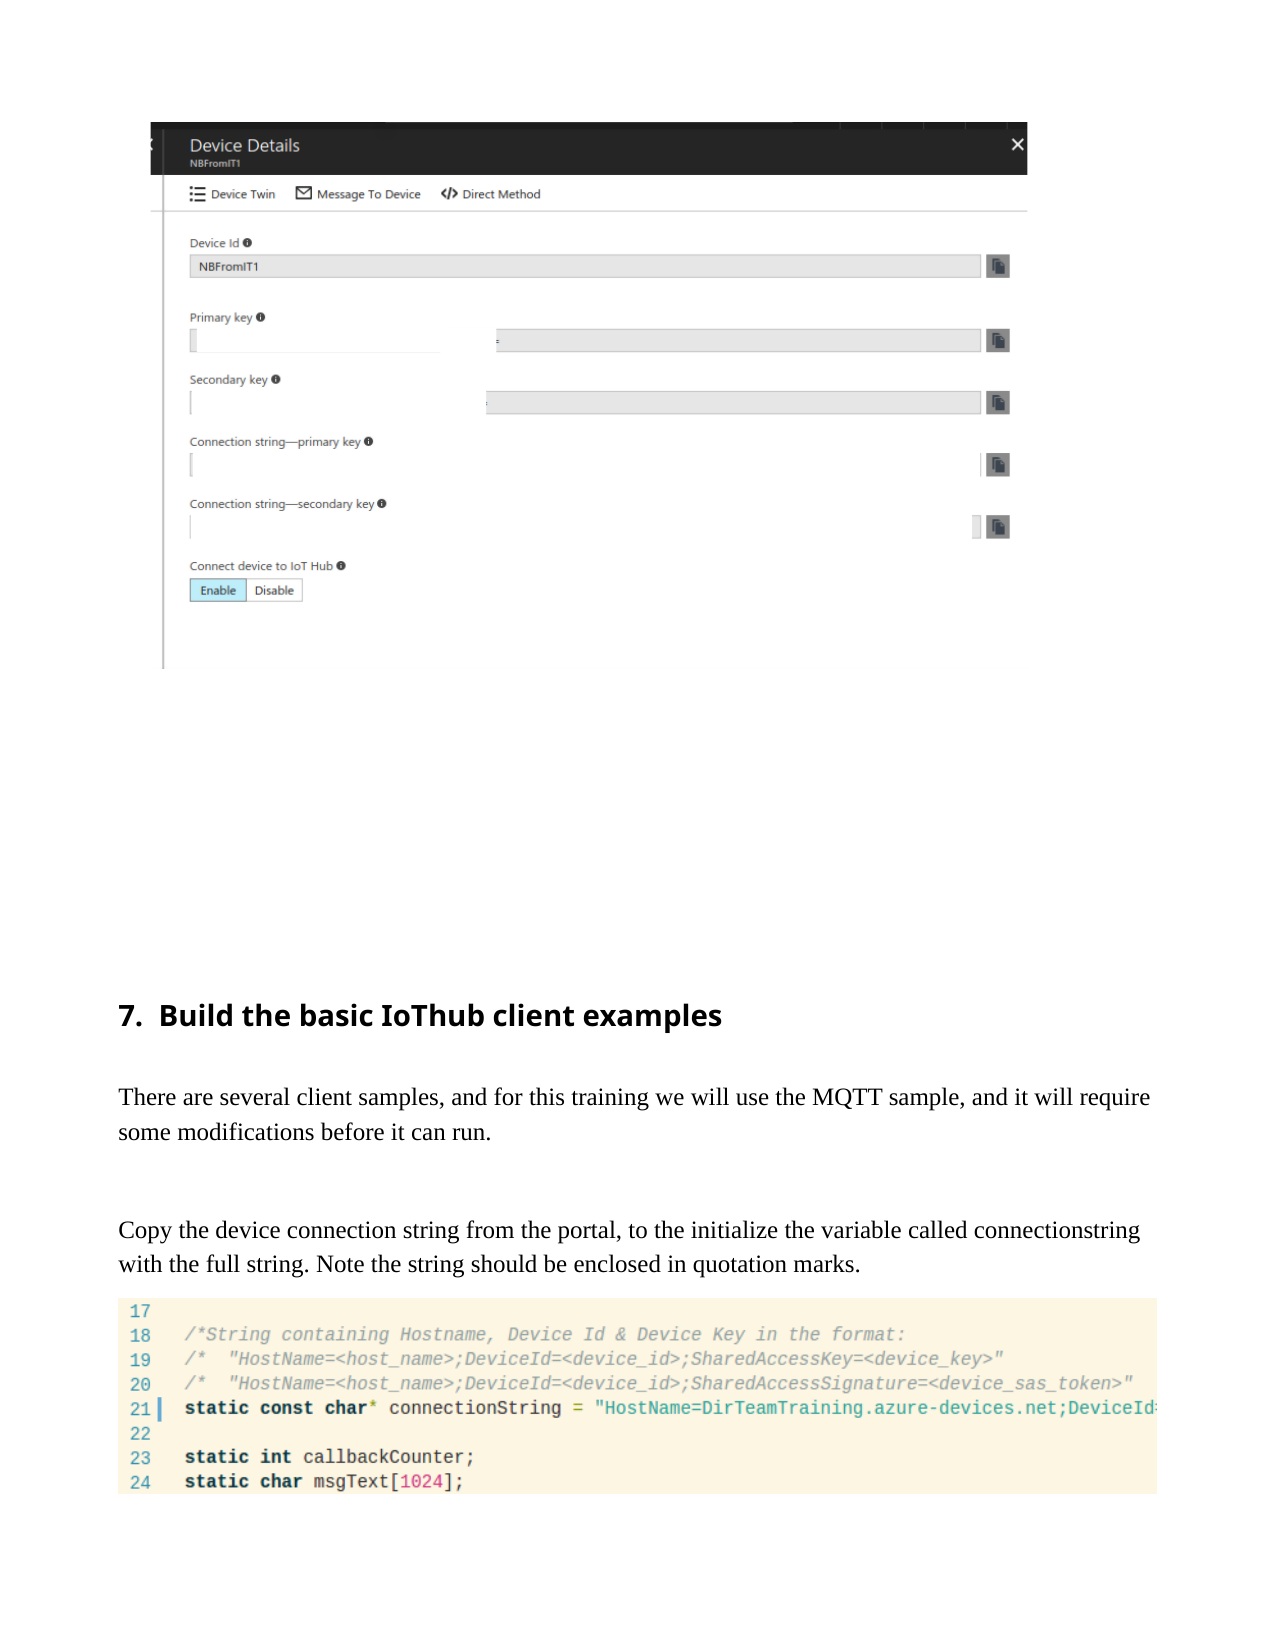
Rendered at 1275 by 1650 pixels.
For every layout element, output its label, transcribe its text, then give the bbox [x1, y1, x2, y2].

picture [150, 122, 1028, 669]
text There are several client samples, and for this training we will use the MQTT sample, and it will require some modifications before it can run. [118, 1048, 1157, 1145]
text Copy the device connection string from the portal, to the initialize the variable called connectionstring with the full string. Note the string should be enclosed in quotation marks. [118, 1215, 1157, 1278]
subtitle 7. Build the basic IoThub client examples [118, 995, 1157, 1035]
picture [118, 1298, 1157, 1494]
